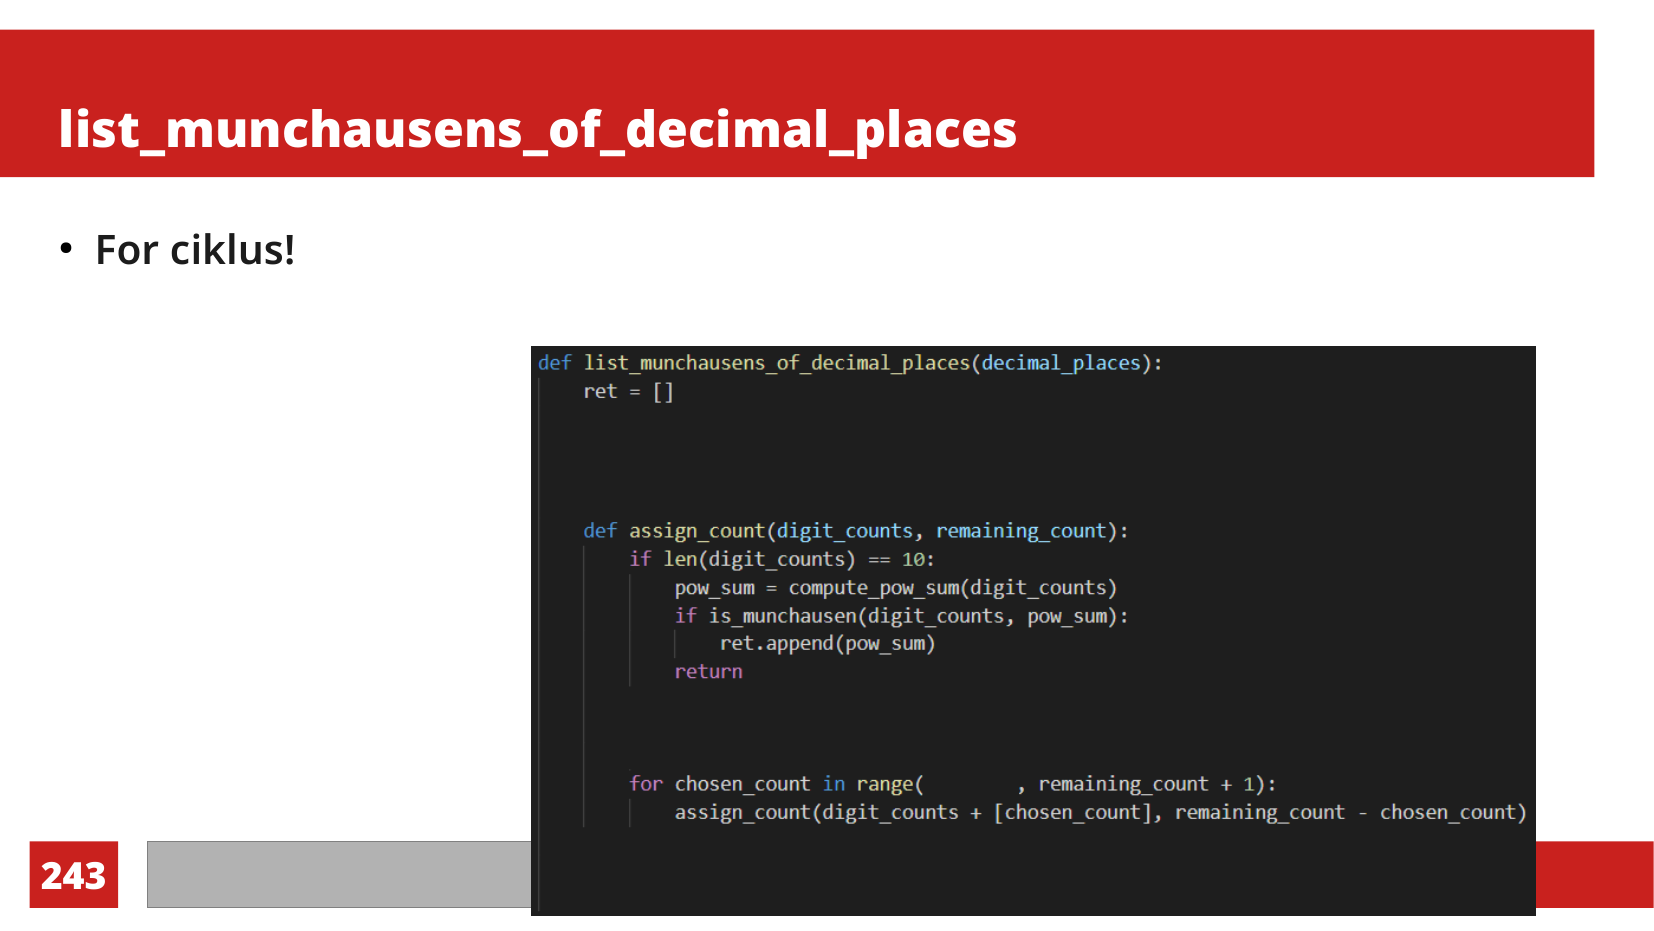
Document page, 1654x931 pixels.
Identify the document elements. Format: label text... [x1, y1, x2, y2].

title list_munchausens_of_decimal_places [59, 44, 1595, 163]
picture [531, 346, 1536, 916]
list For ciklus! [59, 221, 1565, 739]
